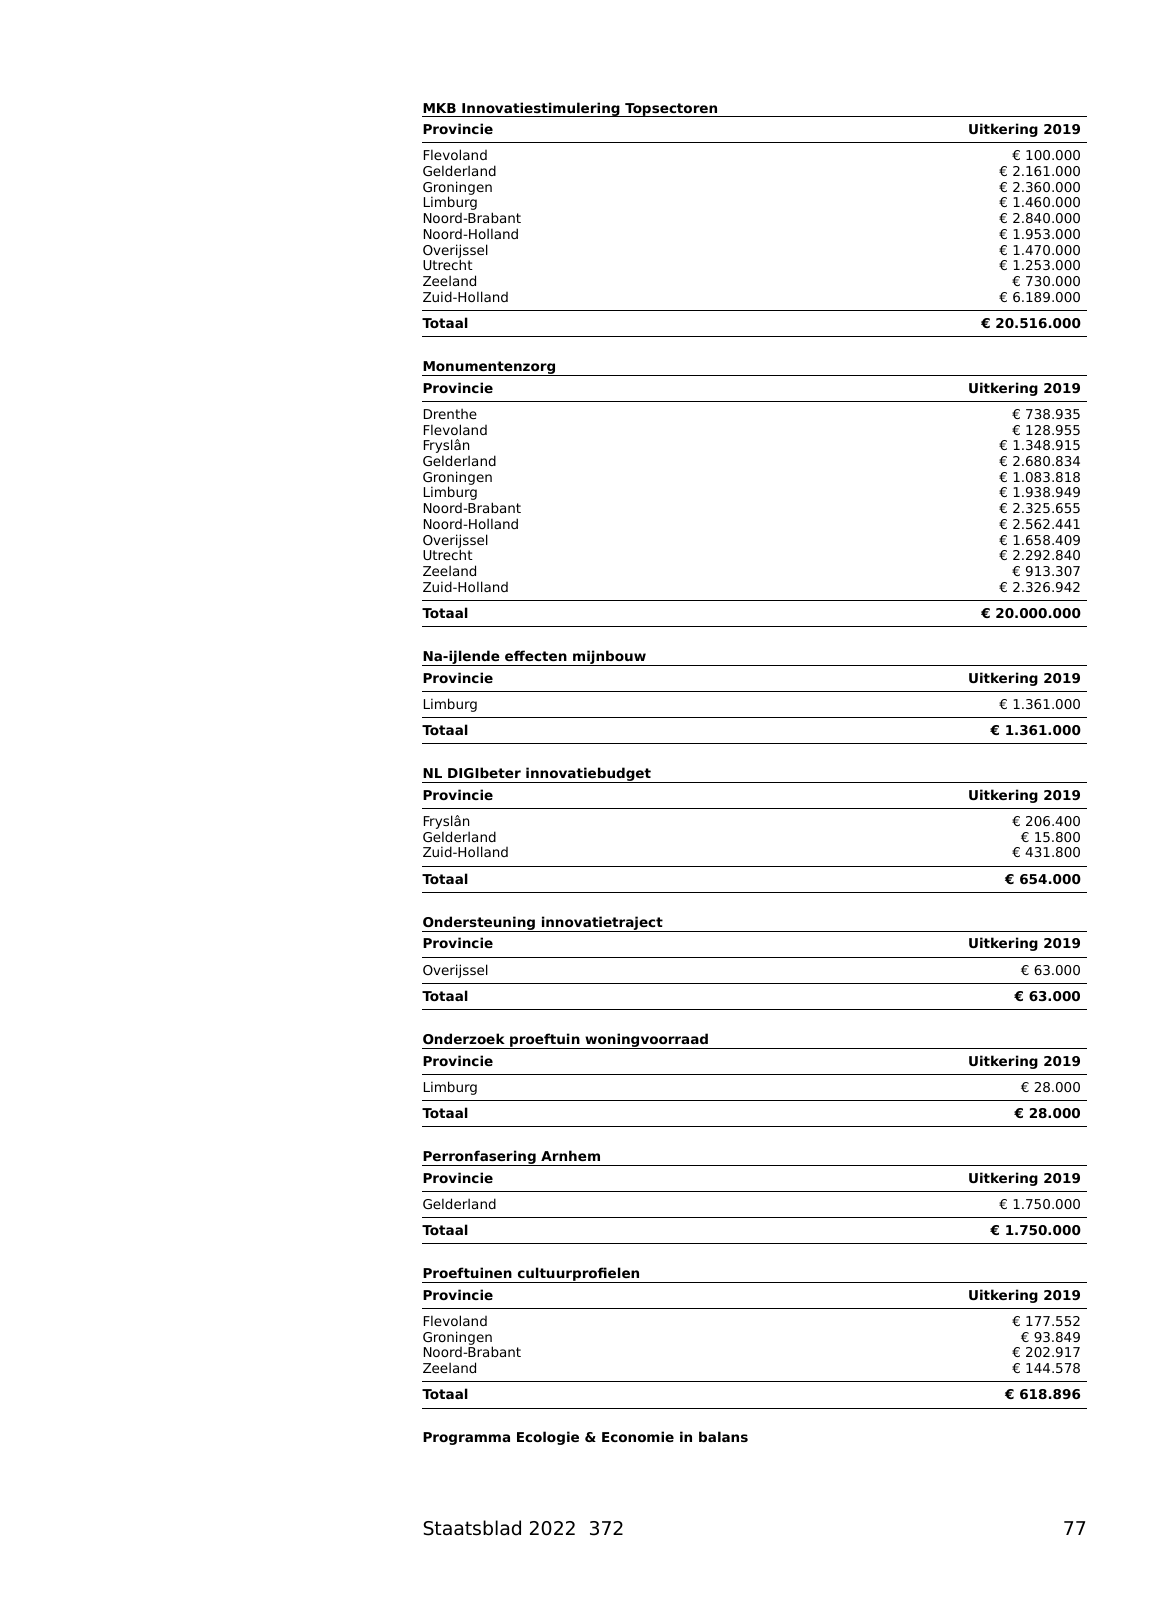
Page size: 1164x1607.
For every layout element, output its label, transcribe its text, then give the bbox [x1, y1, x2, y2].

table_cell Uitkering 2019 [754, 1049, 1087, 1074]
table_cell Provincie [422, 932, 754, 957]
table_cell Fryslân [422, 809, 754, 829]
table_cell Totaal [422, 1218, 754, 1243]
table_cell € 100.000 [754, 143, 1087, 164]
table_header Onderzoek proeftuin woningvoorraad [422, 1032, 1087, 1048]
table_header Perronfasering Arnhem [422, 1149, 1087, 1165]
table_cell € 93.849 [754, 1329, 1087, 1345]
table_header Na-ijlende effecten mijnbouw [422, 649, 1087, 665]
table_cell Noord-Brabant [422, 1345, 754, 1361]
table_cell € 1.658.409 [754, 533, 1087, 548]
table_cell € 654.000 [754, 867, 1087, 892]
table_cell € 128.955 [754, 423, 1087, 438]
table_cell € 6.189.000 [754, 290, 1087, 310]
table_cell € 144.578 [754, 1361, 1087, 1381]
table_header NL DIGIbeter innovatiebudget [422, 766, 1087, 782]
table_cell Noord-Brabant [422, 501, 754, 517]
table_cell Uitkering 2019 [754, 1166, 1087, 1191]
table_cell Provincie [422, 666, 754, 691]
table_cell Flevoland [422, 1309, 754, 1329]
table_cell Gelderland [422, 454, 754, 469]
table_cell Totaal [422, 1101, 754, 1126]
table_cell € 206.400 [754, 809, 1087, 829]
table_cell Limburg [422, 1075, 754, 1100]
table_cell Noord-Holland [422, 227, 754, 242]
table_cell Noord-Brabant [422, 211, 754, 227]
table_cell Provincie [422, 376, 754, 401]
table_cell Totaal [422, 867, 754, 892]
table_cell Drenthe [422, 402, 754, 422]
table_cell Flevoland [422, 143, 754, 164]
table_header Proeftuinen cultuurprofielen [422, 1266, 1087, 1282]
table_cell € 1.750.000 [754, 1218, 1087, 1243]
table_cell Totaal [422, 984, 754, 1009]
table_cell € 431.800 [754, 845, 1087, 866]
table_cell Uitkering 2019 [754, 117, 1087, 142]
table_cell Overijssel [422, 533, 754, 548]
table_cell € 2.360.000 [754, 180, 1087, 195]
table_cell Zeeland [422, 274, 754, 289]
table_cell Limburg [422, 692, 754, 717]
table_cell Uitkering 2019 [754, 376, 1087, 401]
table_cell Uitkering 2019 [754, 783, 1087, 808]
table_cell € 1.938.949 [754, 485, 1087, 501]
table_cell Groningen [422, 180, 754, 195]
table_cell € 2.161.000 [754, 164, 1087, 179]
table_cell Uitkering 2019 [754, 1283, 1087, 1308]
table_cell € 28.000 [754, 1075, 1087, 1100]
table_cell € 913.307 [754, 564, 1087, 580]
table_header MKB Innovatiestimulering Topsectoren [422, 100, 1087, 116]
table_cell Overijssel [422, 958, 754, 983]
table_cell € 1.470.000 [754, 243, 1087, 258]
table_cell € 2.680.834 [754, 454, 1087, 469]
table_cell € 1.750.000 [754, 1192, 1087, 1217]
table_cell Limburg [422, 485, 754, 501]
table_cell Zuid-Holland [422, 580, 754, 600]
table_cell Utrecht [422, 548, 754, 564]
table_cell Provincie [422, 1049, 754, 1074]
table_cell € 28.000 [754, 1101, 1087, 1126]
table_cell € 738.935 [754, 402, 1087, 422]
table_cell Provincie [422, 117, 754, 142]
table_cell € 1.361.000 [754, 718, 1087, 743]
table_cell Zuid-Holland [422, 845, 754, 866]
table_cell € 2.325.655 [754, 501, 1087, 517]
table_cell Totaal [422, 718, 754, 743]
table_cell Uitkering 2019 [754, 666, 1087, 691]
table_cell Utrecht [422, 258, 754, 274]
table_cell € 2.562.441 [754, 517, 1087, 532]
table_cell Uitkering 2019 [754, 932, 1087, 957]
table_cell Noord-Holland [422, 517, 754, 532]
table_cell Groningen [422, 470, 754, 485]
table_cell Limburg [422, 195, 754, 211]
table_cell € 20.000.000 [754, 601, 1087, 626]
table_cell € 1.361.000 [754, 692, 1087, 717]
table_cell Zuid-Holland [422, 290, 754, 310]
table_header Programma Ecologie & Economie in balans [422, 1430, 1087, 1446]
table_cell € 202.917 [754, 1345, 1087, 1361]
table_cell Flevoland [422, 423, 754, 438]
table_cell Totaal [422, 311, 754, 336]
table_cell € 15.800 [754, 830, 1087, 845]
table_cell € 730.000 [754, 274, 1087, 289]
table_cell € 2.326.942 [754, 580, 1087, 600]
table_cell € 1.083.818 [754, 470, 1087, 485]
table_cell € 20.516.000 [754, 311, 1087, 336]
table_cell € 1.460.000 [754, 195, 1087, 211]
table_cell Provincie [422, 1166, 754, 1191]
table_cell € 1.348.915 [754, 438, 1087, 454]
table_header Monumentenzorg [422, 359, 1087, 375]
table_cell € 63.000 [754, 958, 1087, 983]
table_cell € 2.840.000 [754, 211, 1087, 227]
table_header Ondersteuning innovatietraject [422, 915, 1087, 931]
table_cell Zeeland [422, 564, 754, 580]
table_cell Overijssel [422, 243, 754, 258]
table_cell Gelderland [422, 830, 754, 845]
table_cell Totaal [422, 1382, 754, 1407]
table_cell Provincie [422, 783, 754, 808]
table_cell € 1.253.000 [754, 258, 1087, 274]
table_cell Provincie [422, 1283, 754, 1308]
table_cell Fryslân [422, 438, 754, 454]
table_cell € 63.000 [754, 984, 1087, 1009]
table_cell Groningen [422, 1329, 754, 1345]
table_cell € 2.292.840 [754, 548, 1087, 564]
table_cell Gelderland [422, 1192, 754, 1217]
table_cell Totaal [422, 601, 754, 626]
table_cell € 618.896 [754, 1382, 1087, 1407]
table_cell Zeeland [422, 1361, 754, 1381]
table_cell Gelderland [422, 164, 754, 179]
table_cell € 177.552 [754, 1309, 1087, 1329]
table_cell € 1.953.000 [754, 227, 1087, 242]
